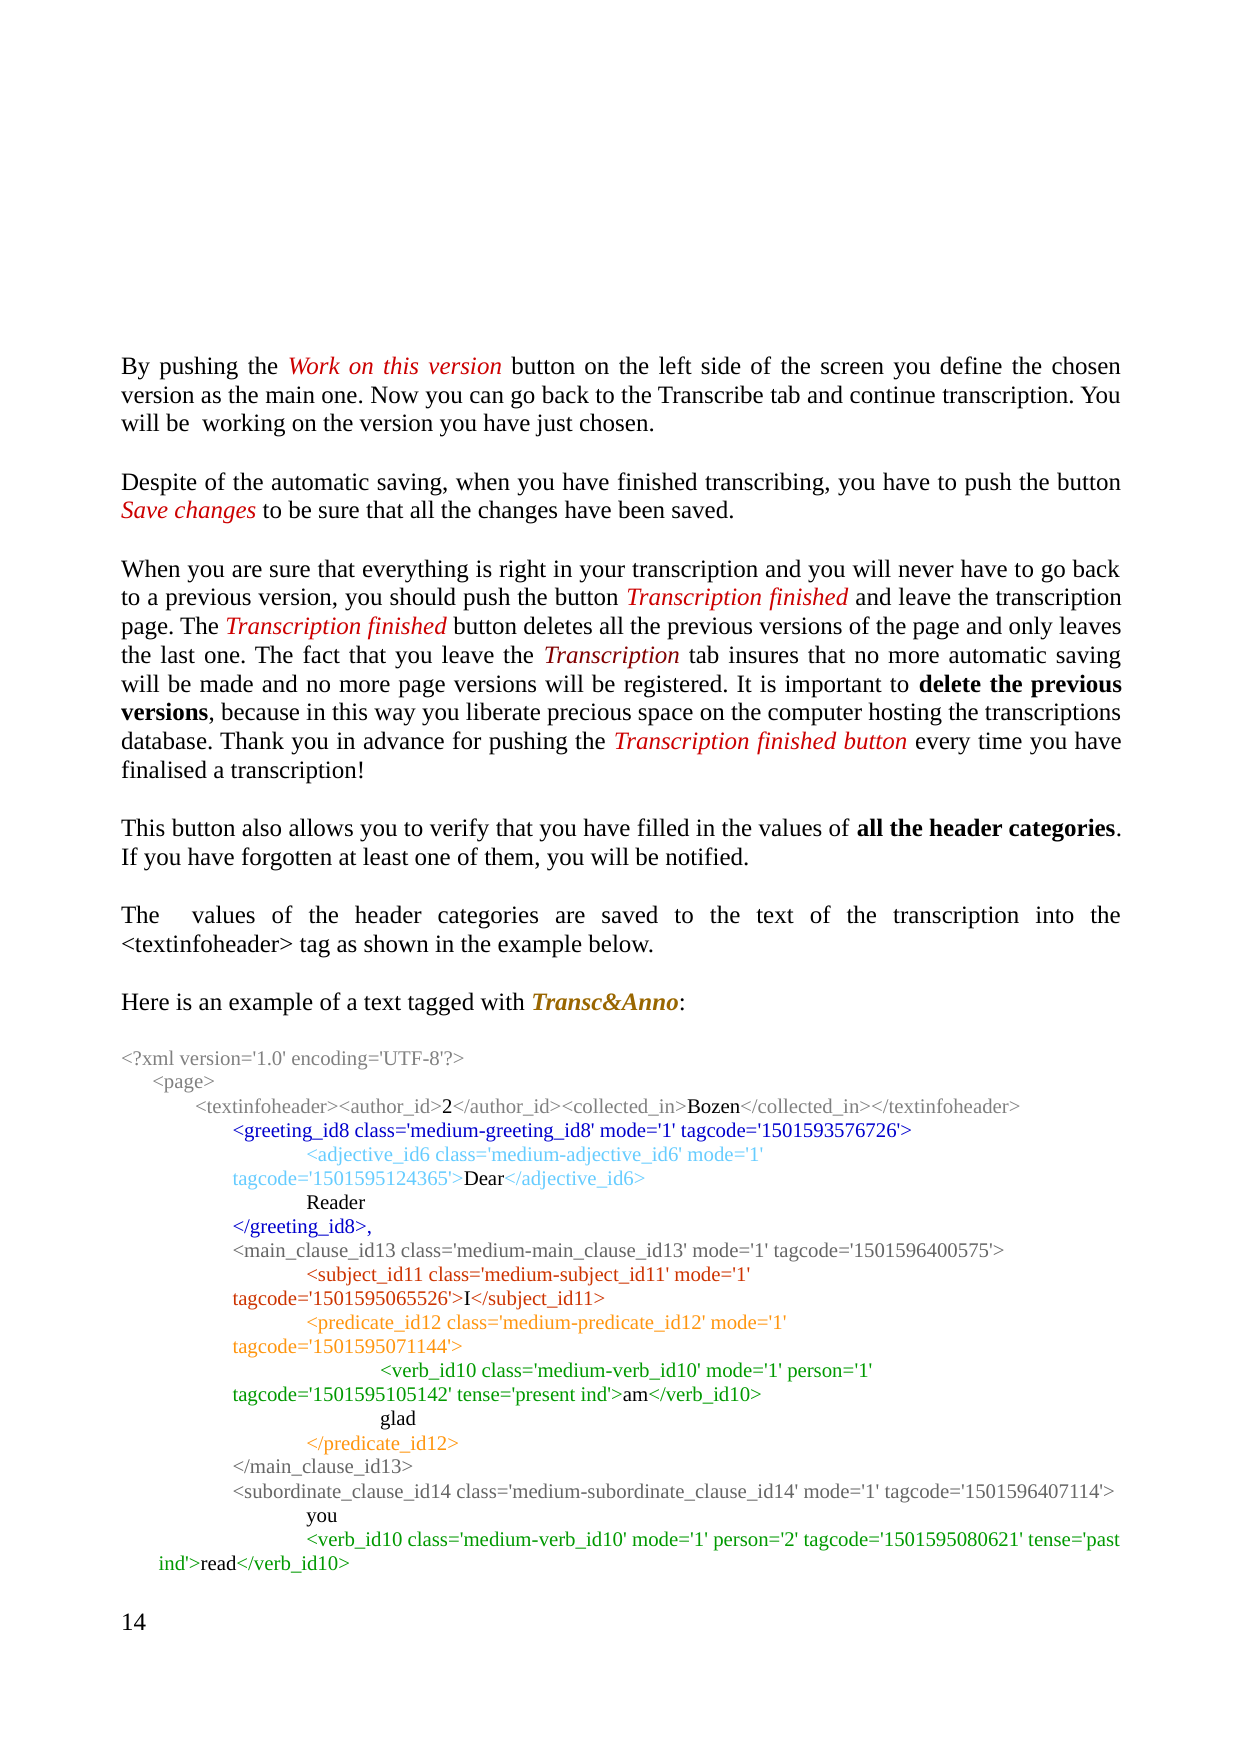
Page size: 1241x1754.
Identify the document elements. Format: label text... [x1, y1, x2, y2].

text Here is an example of a text tagged with Transc&Anno: [121, 987, 1122, 1016]
text </greeting_id8>, [158, 1214, 1122, 1238]
text </predicate_id12> [158, 1430, 1122, 1454]
text <?xml version='1.0' encoding='UTF-8'?> [121, 1045, 1122, 1069]
text <main_clause_id13 class='medium-main_clause_id13' mode='1' tagcode='1501596400575'> [158, 1238, 1122, 1262]
text When you are sure that everything is right in your transcription and you will never have to go back to a previous version, you should push the button Transcription finished and leave the transcription page. The Transcription finished button deletes all the previous versions of the page and only leaves the last one. The fact that you leave the Transcription tab insures that no more automatic saving will be made and no more page versions will be registered. It is important to delete the previous versions, because in this way you liberate precious space on the computer hosting the transcriptions database. Thank you in advance for pushing the Transcription finished button every time you have finalised a transcription! [121, 554, 1122, 784]
text <subject_id11 class='medium-subject_id11' mode='1' tagcode='1501595065526'>I</subject_id11> [158, 1262, 1122, 1310]
text <page> [121, 1069, 1122, 1093]
text </main_clause_id13> [158, 1454, 1122, 1478]
text By pushing the Work on this version button on the left side of the screen you define the chosen version as the main one. Now you can go back to the Transcribe tab and continue transcription. You will be working on the version you have just chosen. [121, 351, 1122, 437]
text <predicate_id12 class='medium-predicate_id12' mode='1' tagcode='1501595071144'> [158, 1310, 1122, 1358]
text The values of the header categories are saved to the text of the transcription into the <textinfoheader> tag as shown in the example below. [121, 900, 1122, 958]
text This button also allows you to verify that you have filled in the values of all the header categories. If you have forgotten at least one of them, you will be notified. [121, 813, 1122, 871]
text Despite of the automatic saving, when you have finished transcribing, you have to push the button Save changes to be sure that all the changes have been saved. [121, 467, 1122, 524]
text Reader [158, 1190, 1122, 1214]
text <subordinate_clause_id14 class='medium-subordinate_clause_id14' mode='1' tagcode='1501596407114'> [158, 1478, 1122, 1503]
text glad [158, 1406, 1122, 1430]
text <greeting_id8 class='medium-greeting_id8' mode='1' tagcode='1501593576726'> [158, 1118, 1122, 1142]
text <verb_id10 class='medium-verb_id10' mode='1' person='2' tagcode='1501595080621' tense='past ind'>read</verb_id10> [158, 1527, 1122, 1575]
text <adjective_id6 class='medium-adjective_id6' mode='1' tagcode='1501595124365'>Dear</adjective_id6> [158, 1142, 1122, 1190]
text <verb_id10 class='medium-verb_id10' mode='1' person='1' tagcode='1501595105142' tense='present ind'>am</verb_id10> [158, 1358, 1122, 1406]
text you [158, 1503, 1122, 1527]
text <textinfoheader><author_id>2</author_id><collected_in>Bozen</collected_in></textinfoheader> [121, 1093, 1122, 1118]
